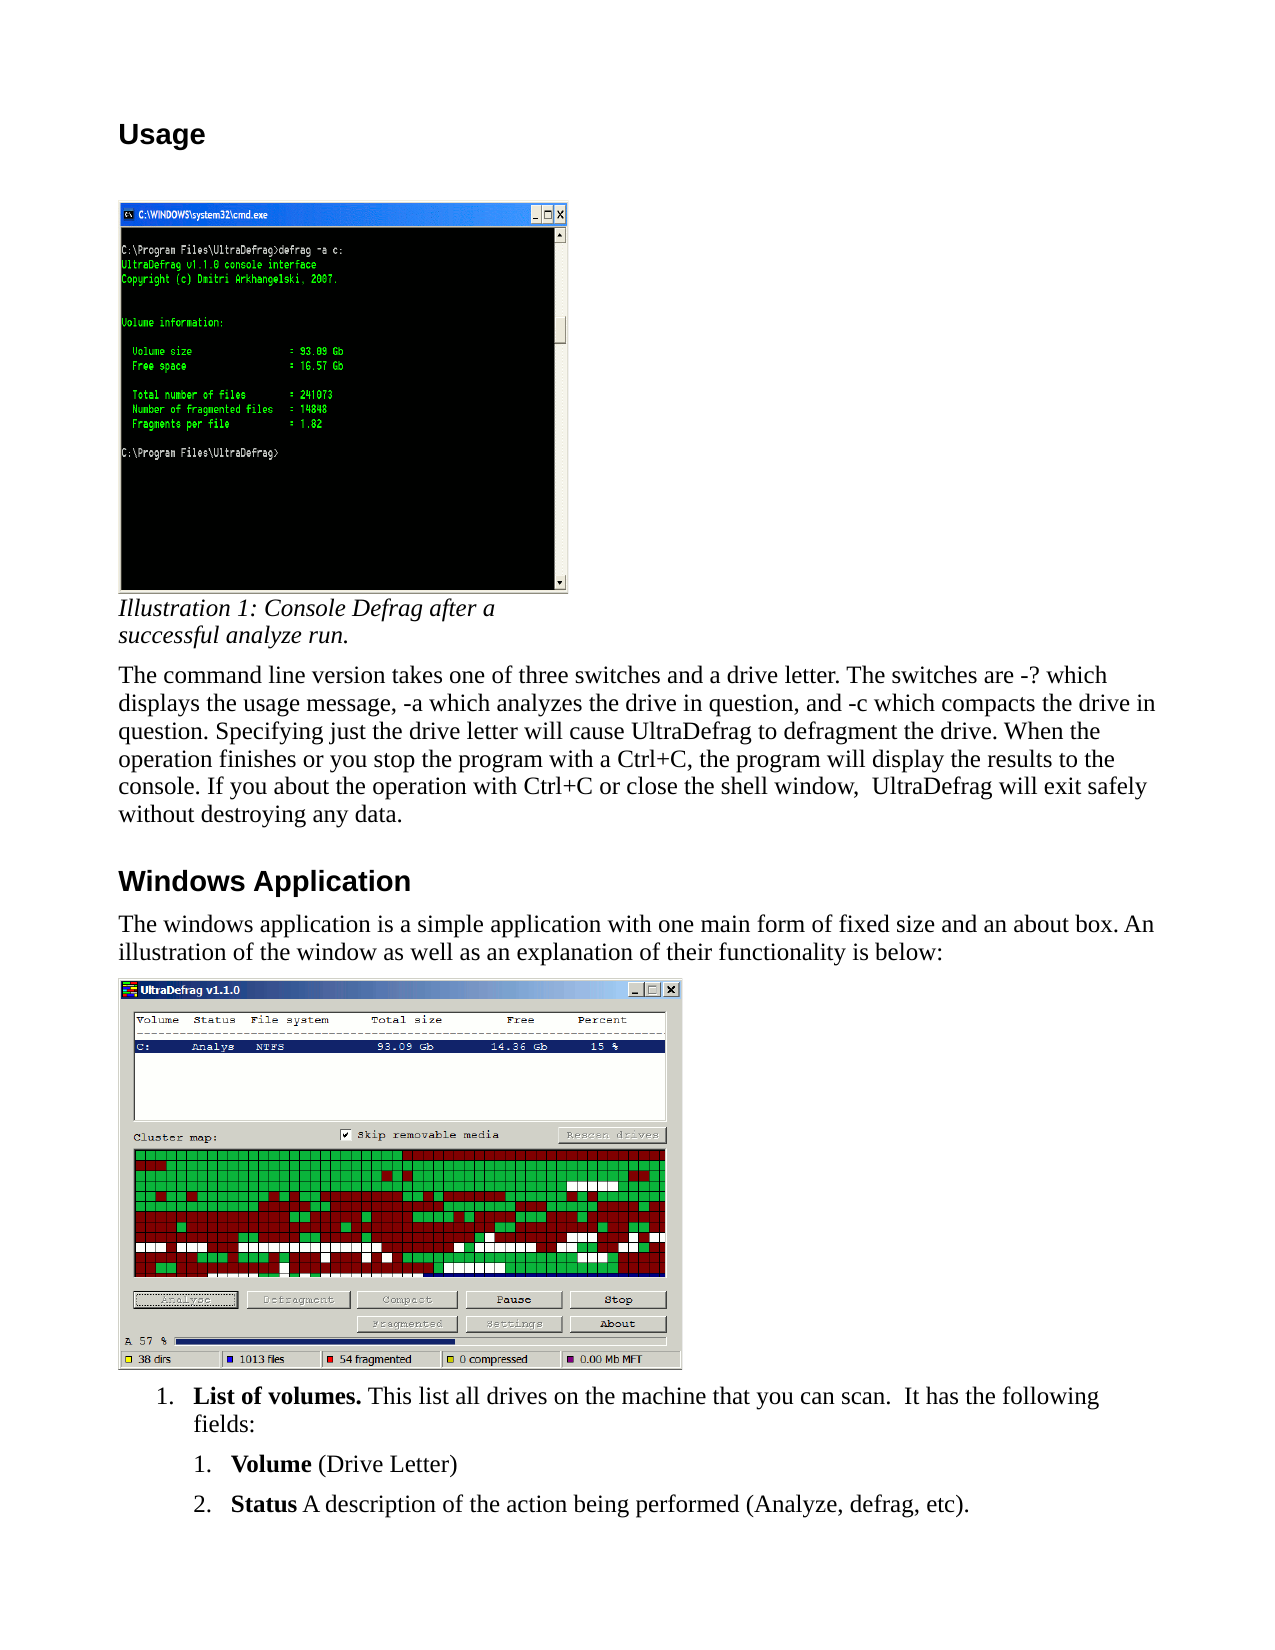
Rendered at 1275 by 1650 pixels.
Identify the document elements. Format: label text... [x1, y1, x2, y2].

picture [118, 978, 683, 1370]
list Status A description of the action being performed (Analyze, defrag, etc). [193, 1491, 1157, 1518]
subtitle Windows Application [118, 865, 1157, 898]
picture [118, 200, 569, 594]
text The windows application is a simple application with one main form of fixed size and an about box. An illustration of the window as well as an explanation of their functionality is below: [118, 911, 1157, 966]
text The command line version takes one of three switches and a drive letter. The switches are -? which displays the usage message, -a which analyzes the drive in question, and -c which compacts the drive in question. Specifying just the drive letter will cause UltraDefrag to defragment the drive. When the operation finishes or you stop the program with a Ctrl+C, the program will display the results to the console. If you about the operation with Ctrl+C or close the shell window, UltraDefrag will exit safely without destroying any data. [118, 662, 1157, 828]
subtitle Usage [118, 118, 1157, 151]
list List of volumes. This list all drives on the machine that you can scan. It has the following fields: [156, 1382, 1157, 1438]
list Volume (Drive Letter) [193, 1450, 1157, 1478]
text Illustration 1: Console Defrag after a successful analyze run. [118, 594, 568, 649]
